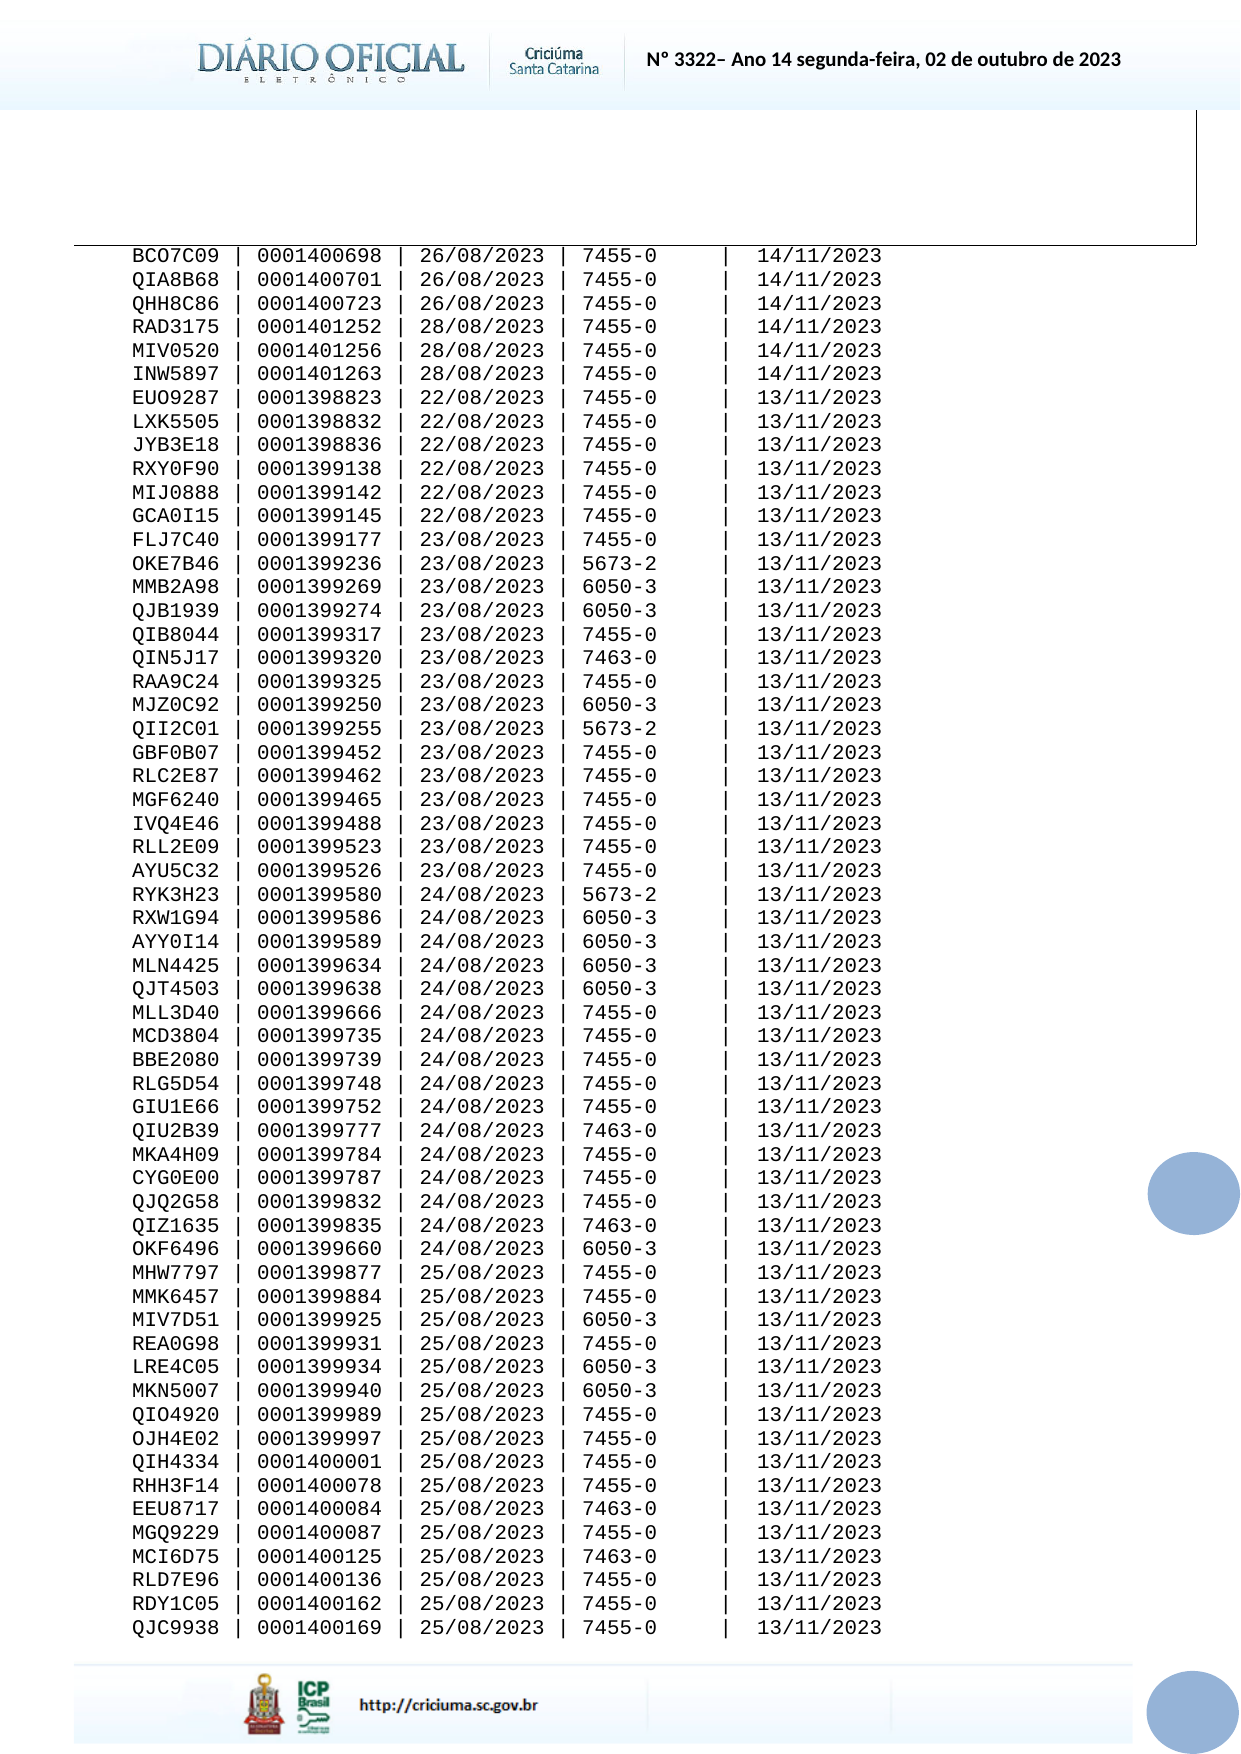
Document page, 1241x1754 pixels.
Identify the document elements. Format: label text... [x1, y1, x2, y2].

text REA0G98 | 0001399931 | 25/08/2023 | 7455-0 | 13/11/2023 [44, 1333, 1196, 1357]
text INW5897 | 0001401263 | 28/08/2023 | 7455-0 | 14/11/2023 [44, 363, 1196, 387]
text FLJ7C40 | 0001399177 | 23/08/2023 | 7455-0 | 13/11/2023 [44, 529, 1196, 553]
text RAD3175 | 0001401252 | 28/08/2023 | 7455-0 | 14/11/2023 [44, 316, 1196, 340]
text RDY1C05 | 0001400162 | 25/08/2023 | 7455-0 | 13/11/2023 [44, 1593, 1196, 1617]
text QIB8044 | 0001399317 | 23/08/2023 | 7455-0 | 13/11/2023 [44, 623, 1196, 647]
text LXK5505 | 0001398832 | 22/08/2023 | 7455-0 | 13/11/2023 [44, 411, 1196, 434]
text RHH3F14 | 0001400078 | 25/08/2023 | 7455-0 | 13/11/2023 [44, 1475, 1196, 1498]
text RLD7E96 | 0001400136 | 25/08/2023 | 7455-0 | 13/11/2023 [44, 1569, 1196, 1593]
text QJT4503 | 0001399638 | 24/08/2023 | 6050-3 | 13/11/2023 [44, 978, 1196, 1002]
text QJQ2G58 | 0001399832 | 24/08/2023 | 7455-0 | 13/11/2023 [44, 1191, 1153, 1215]
text MIV0520 | 0001401256 | 28/08/2023 | 7455-0 | 14/11/2023 [44, 340, 1196, 363]
text GIU1E66 | 0001399752 | 24/08/2023 | 7455-0 | 13/11/2023 [44, 1096, 1196, 1120]
text MMK6457 | 0001399884 | 25/08/2023 | 7455-0 | 13/11/2023 [44, 1286, 1196, 1309]
text MIV7D51 | 0001399925 | 25/08/2023 | 6050-3 | 13/11/2023 [44, 1309, 1196, 1333]
text MKN5007 | 0001399940 | 25/08/2023 | 6050-3 | 13/11/2023 [44, 1380, 1196, 1404]
text QIH4334 | 0001400001 | 25/08/2023 | 7455-0 | 13/11/2023 [44, 1451, 1196, 1475]
text MHW7797 | 0001399877 | 25/08/2023 | 7455-0 | 13/11/2023 [44, 1262, 1196, 1286]
text MGQ9229 | 0001400087 | 25/08/2023 | 7455-0 | 13/11/2023 [44, 1522, 1196, 1546]
text MCD3804 | 0001399735 | 24/08/2023 | 7455-0 | 13/11/2023 [44, 1026, 1196, 1049]
text AYU5C32 | 0001399526 | 23/08/2023 | 7455-0 | 13/11/2023 [44, 860, 1196, 884]
text RLL2E09 | 0001399523 | 23/08/2023 | 7455-0 | 13/11/2023 [44, 836, 1196, 860]
text QIU2B39 | 0001399777 | 24/08/2023 | 7463-0 | 13/11/2023 [44, 1120, 1196, 1144]
text MJZ0C92 | 0001399250 | 23/08/2023 | 6050-3 | 13/11/2023 [44, 694, 1196, 718]
text QJB1939 | 0001399274 | 23/08/2023 | 6050-3 | 13/11/2023 [44, 600, 1196, 623]
text RYK3H23 | 0001399580 | 24/08/2023 | 5673-2 | 13/11/2023 [44, 884, 1196, 907]
text RLC2E87 | 0001399462 | 23/08/2023 | 7455-0 | 13/11/2023 [44, 765, 1196, 789]
text OKE7B46 | 0001399236 | 23/08/2023 | 5673-2 | 13/11/2023 [44, 553, 1196, 576]
text QIN5J17 | 0001399320 | 23/08/2023 | 7463-0 | 13/11/2023 [44, 647, 1196, 671]
text RXW1G94 | 0001399586 | 24/08/2023 | 6050-3 | 13/11/2023 [44, 907, 1196, 931]
text MLL3D40 | 0001399666 | 24/08/2023 | 7455-0 | 13/11/2023 [44, 1002, 1196, 1026]
text QIA8B68 | 0001400701 | 26/08/2023 | 7455-0 | 14/11/2023 [44, 269, 1196, 292]
text BCO7C09 | 0001400698 | 26/08/2023 | 7455-0 | 14/11/2023 [44, 245, 1196, 269]
text OKF6496 | 0001399660 | 24/08/2023 | 6050-3 | 13/11/2023 [44, 1238, 1196, 1262]
text QHH8C86 | 0001400723 | 26/08/2023 | 7455-0 | 14/11/2023 [44, 292, 1196, 316]
text MKA4H09 | 0001399784 | 24/08/2023 | 7455-0 | 13/11/2023 [44, 1144, 1196, 1167]
text RAA9C24 | 0001399325 | 23/08/2023 | 7455-0 | 13/11/2023 [44, 671, 1196, 694]
text JYB3E18 | 0001398836 | 22/08/2023 | 7455-0 | 13/11/2023 [44, 434, 1196, 458]
text EUO9287 | 0001398823 | 22/08/2023 | 7455-0 | 13/11/2023 [44, 387, 1196, 411]
text RXY0F90 | 0001399138 | 22/08/2023 | 7455-0 | 13/11/2023 [44, 458, 1196, 482]
text MCI6D75 | 0001400125 | 25/08/2023 | 7463-0 | 13/11/2023 [44, 1546, 1196, 1569]
text AYY0I14 | 0001399589 | 24/08/2023 | 6050-3 | 13/11/2023 [44, 931, 1196, 954]
text MLN4425 | 0001399634 | 24/08/2023 | 6050-3 | 13/11/2023 [44, 954, 1196, 978]
text LRE4C05 | 0001399934 | 25/08/2023 | 6050-3 | 13/11/2023 [44, 1357, 1196, 1380]
text MMB2A98 | 0001399269 | 23/08/2023 | 6050-3 | 13/11/2023 [44, 576, 1196, 600]
text CYG0E00 | 0001399787 | 24/08/2023 | 7455-0 | 13/11/2023 [44, 1167, 1157, 1191]
text EEU8717 | 0001400084 | 25/08/2023 | 7463-0 | 13/11/2023 [44, 1498, 1196, 1522]
text GCA0I15 | 0001399145 | 22/08/2023 | 7455-0 | 13/11/2023 [44, 505, 1196, 529]
text QIZ1635 | 0001399835 | 24/08/2023 | 7463-0 | 13/11/2023 [44, 1215, 1196, 1238]
text OJH4E02 | 0001399997 | 25/08/2023 | 7455-0 | 13/11/2023 [44, 1427, 1196, 1451]
text QIO4920 | 0001399989 | 25/08/2023 | 7455-0 | 13/11/2023 [44, 1404, 1196, 1427]
text MGF6240 | 0001399465 | 23/08/2023 | 7455-0 | 13/11/2023 [44, 789, 1196, 813]
text MIJ0888 | 0001399142 | 22/08/2023 | 7455-0 | 13/11/2023 [44, 482, 1196, 505]
text QJC9938 | 0001400169 | 25/08/2023 | 7455-0 | 13/11/2023 [44, 1617, 1196, 1640]
text GBF0B07 | 0001399452 | 23/08/2023 | 7455-0 | 13/11/2023 [44, 742, 1196, 765]
text RLG5D54 | 0001399748 | 24/08/2023 | 7455-0 | 13/11/2023 [44, 1073, 1196, 1096]
text IVQ4E46 | 0001399488 | 23/08/2023 | 7455-0 | 13/11/2023 [44, 813, 1196, 836]
text QII2C01 | 0001399255 | 23/08/2023 | 5673-2 | 13/11/2023 [44, 718, 1196, 742]
text BBE2080 | 0001399739 | 24/08/2023 | 7455-0 | 13/11/2023 [44, 1049, 1196, 1073]
